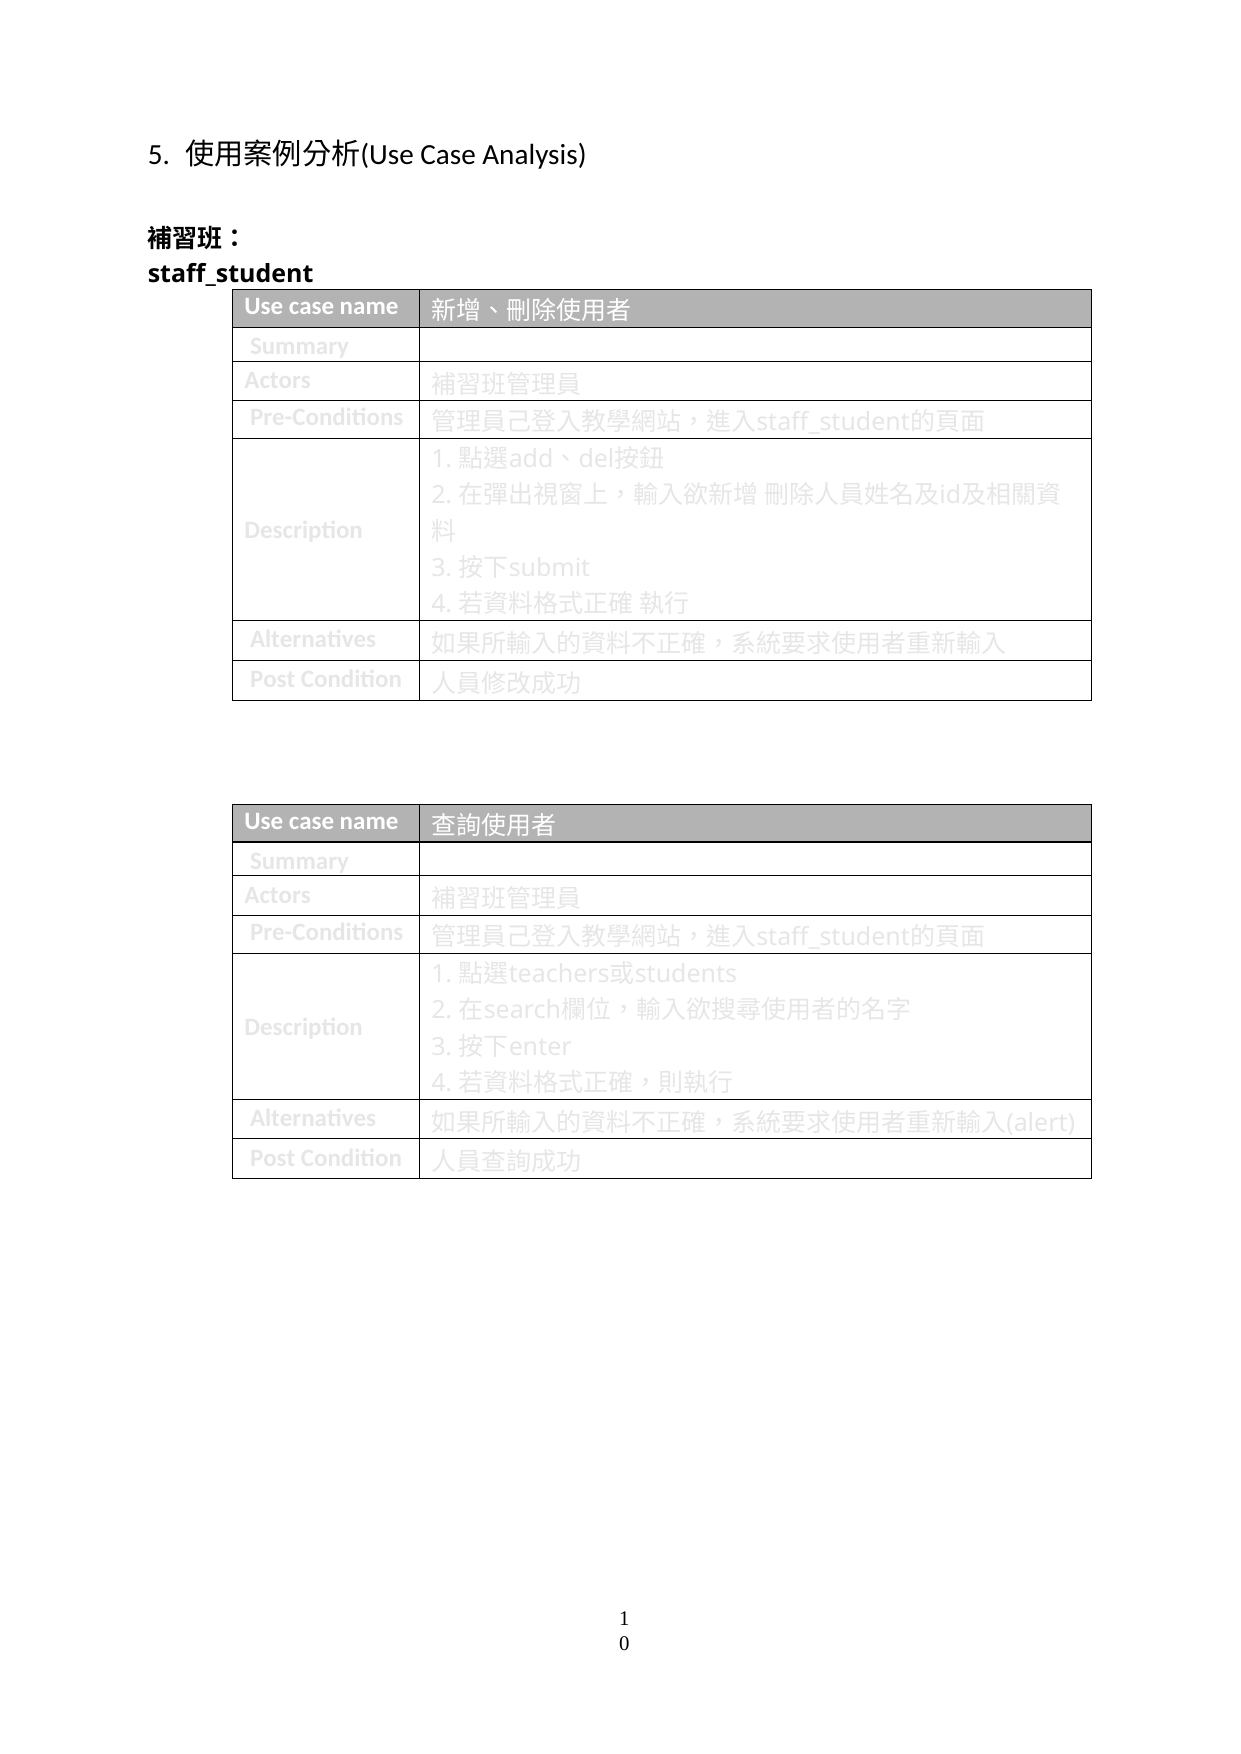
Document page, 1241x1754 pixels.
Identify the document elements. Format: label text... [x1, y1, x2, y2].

table_cell Alternatives [233, 621, 419, 660]
table_header 查詢使用者 [420, 805, 1091, 841]
table_header Use case name [233, 805, 419, 841]
table_cell 人員查詢成功 [420, 1139, 1091, 1178]
list 使用案例分析(Use Case Analysis) [148, 131, 1092, 173]
table_cell Summary [233, 843, 419, 875]
table_cell 如果所輸入的資料不正確，系統要求使用者重新輸入 [420, 621, 1091, 660]
table_cell Alternatives [233, 1100, 419, 1138]
table_cell Actors [233, 362, 419, 400]
table_cell 人員修改成功 [420, 661, 1091, 699]
table_cell Post Condition [233, 1139, 419, 1178]
table_header 新增、刪除使用者 [420, 290, 1091, 327]
text staff_student [148, 255, 1092, 289]
table_cell 管理員己登入教學網站，進入staff_student的頁面 [420, 401, 1091, 438]
table_cell Description [233, 954, 419, 1098]
table_cell Description [233, 439, 419, 620]
table_cell 補習班管理員 [420, 876, 1091, 915]
table_cell 如果所輸入的資料不正確，系統要求使用者重新輸入(alert) [420, 1100, 1091, 1138]
table_cell 1. 點選teachers或students 2. 在search欄位，輸入欲搜尋使用者的名字 3. 按下enter 4. 若資料格式正確，則執行 [420, 954, 1091, 1098]
table_cell Post Condition [233, 661, 419, 699]
table_cell Pre-Conditions [233, 401, 419, 438]
text 補習班： [148, 219, 1092, 255]
table_cell 1. 點選add、del按鈕 2. 在彈出視窗上，輸入欲新增 刪除人員姓名及id及相關資料 3. 按下submit 4. 若資料格式正確 執行 [420, 439, 1091, 620]
table_cell [420, 328, 1091, 361]
table_cell Pre-Conditions [233, 916, 419, 952]
table_cell [420, 843, 1091, 875]
table_cell 補習班管理員 [420, 362, 1091, 400]
table_cell 管理員己登入教學網站，進入staff_student的頁面 [420, 916, 1091, 952]
table_header Use case name [233, 290, 419, 327]
table_cell Actors [233, 876, 419, 915]
table_cell Summary [233, 328, 419, 361]
